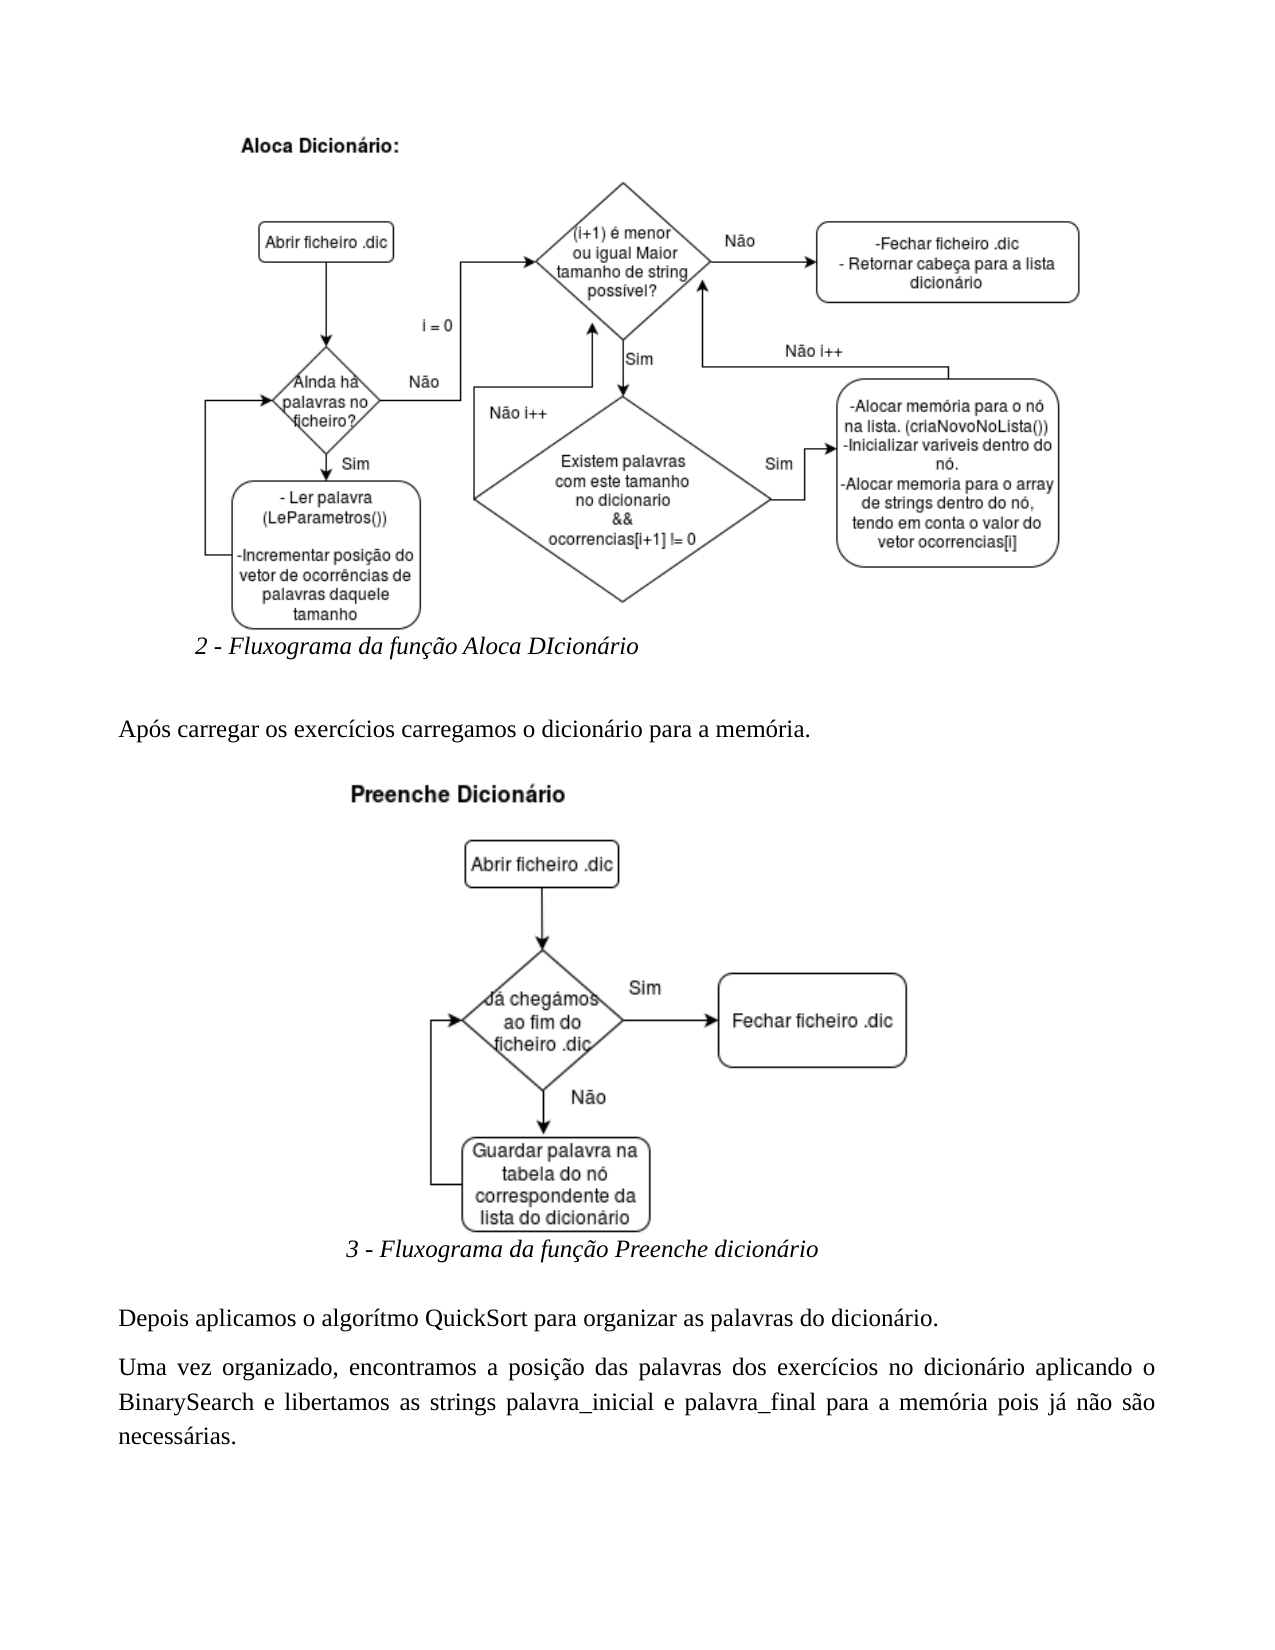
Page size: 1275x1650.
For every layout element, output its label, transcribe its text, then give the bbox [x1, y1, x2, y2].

text 3 - Fluxograma da função Preenche dicionário [346, 1234, 929, 1263]
text Uma vez organizado, encontramos a posição das palavras dos exercícios no dicionário aplicando o BinarySearch e libertamos as strings palavra_inicial e palavra_final para a memória pois já não são necessárias. [118, 1352, 1157, 1450]
text 2 - Fluxograma da função Aloca DIcionário [195, 631, 1080, 660]
text Após carregar os exercícios carregamos o dicionário para a memória. [118, 714, 1157, 743]
text Depois aplicamos o algorítmo QuickSort para organizar as palavras do dicionário. [118, 1303, 1157, 1332]
